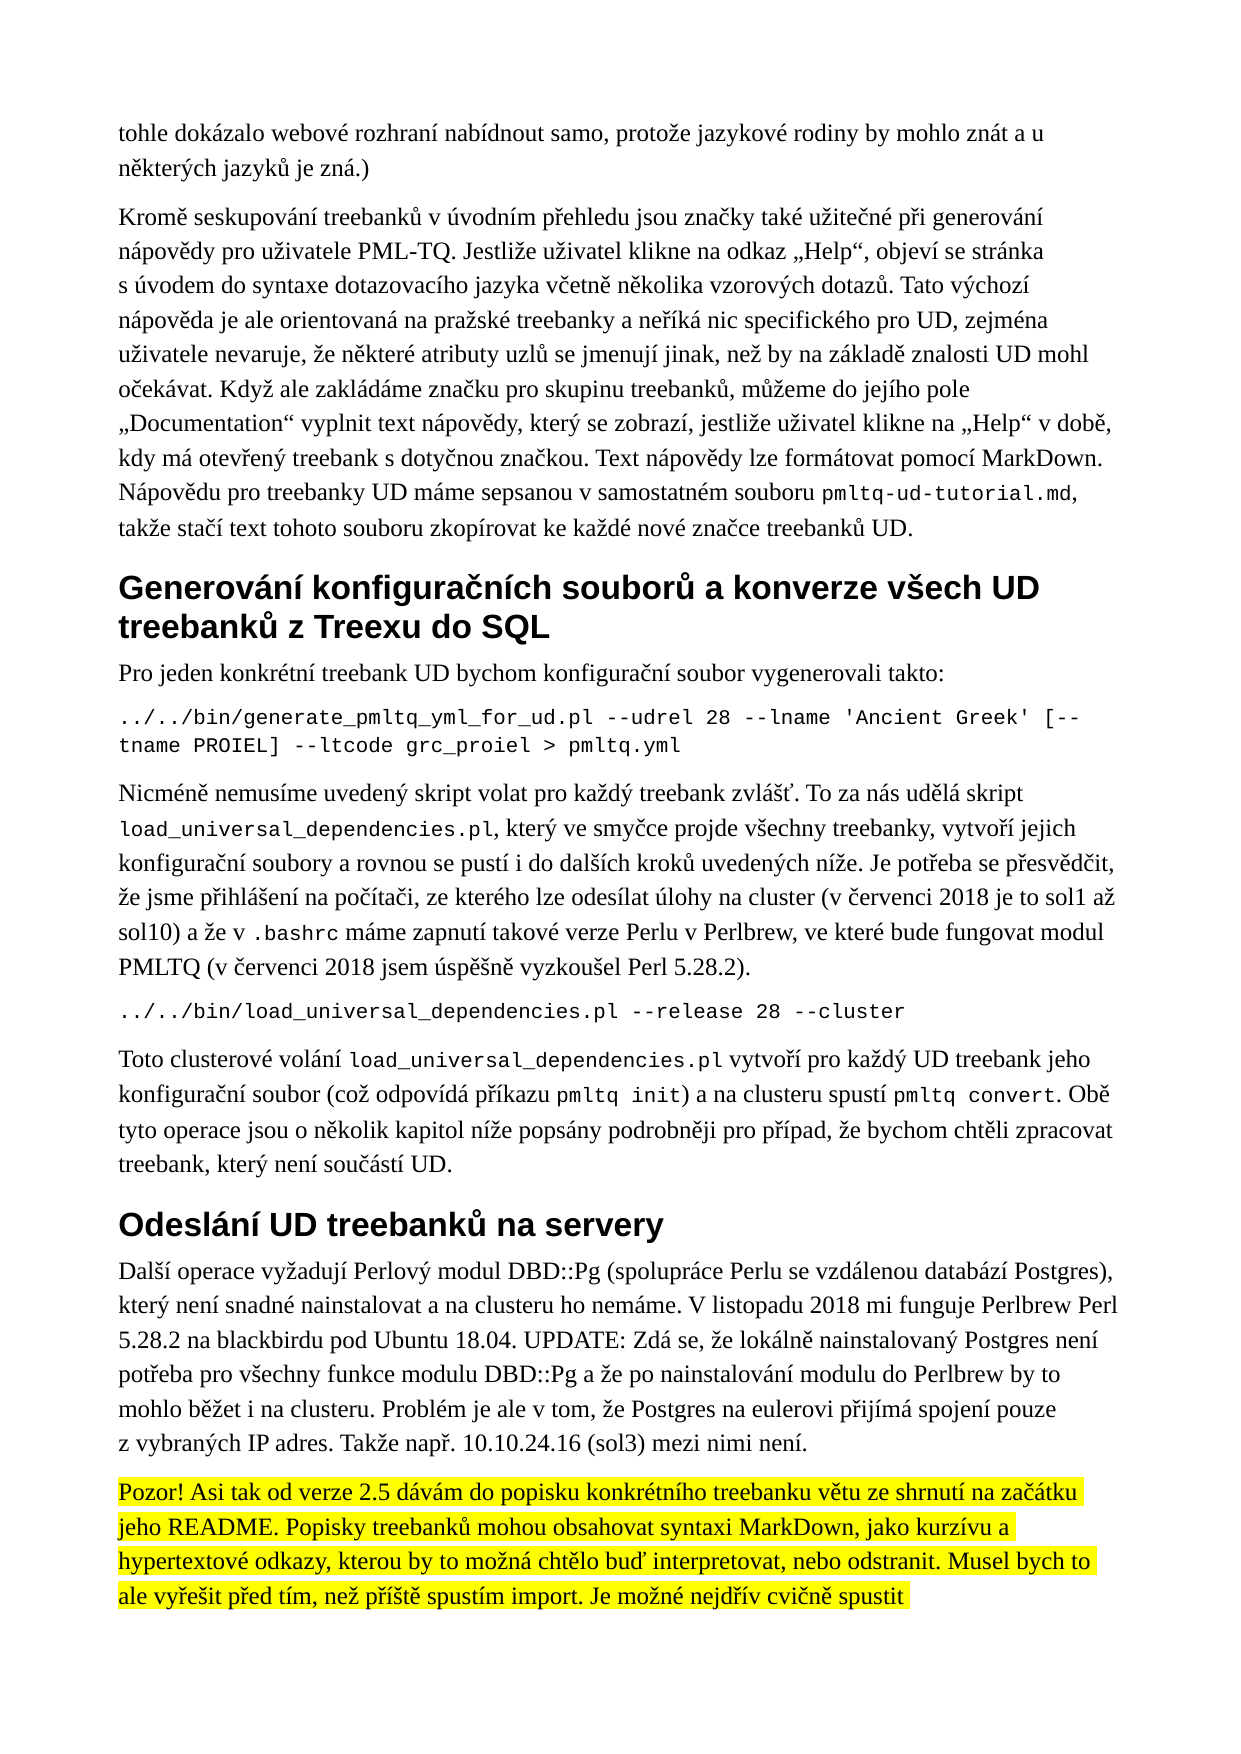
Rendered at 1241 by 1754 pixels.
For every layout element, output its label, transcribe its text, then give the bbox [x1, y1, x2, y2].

text ../../bin/generate_pmltq_yml_for_ud.pl --udrel 28 --lname 'Ancient Greek' [--tname PROIEL] --ltcode grc_proiel > pmltq.yml [118, 707, 1122, 759]
subtitle Odeslání UD treebanků na servery [118, 1205, 1122, 1243]
text Pro jeden konkrétní treebank UD bychom konfigurační soubor vygenerovali takto: [118, 658, 1122, 687]
text Nicméně nemusíme uvedený skript volat pro každý treebank zvlášť. To za nás udělá skript load_universal_dependencies.pl, který ve smyčce projde všechny treebanky, vytvoří jejich konfigurační soubory a rovnou se pustí i do dalších kroků uvedených níže. Je potřeba se přesvědčit, že jsme přihlášení na počítači, ze kterého lze odesílat úlohy na cluster (v červenci 2018 je to sol1 až sol10) a že v .bashrc máme zapnutí takové verze Perlu v Perlbrew, ve které bude fungovat modul PMLTQ (v červenci 2018 jsem úspěšně vyzkoušel Perl 5.28.2). [118, 778, 1122, 981]
text Kromě seskupování treebanků v úvodním přehledu jsou značky také užitečné při generování nápovědy pro uživatele PML-TQ. Jestliže uživatel klikne na odkaz „Help“, objeví se stránka s úvodem do syntaxe dotazovacího jazyka včetně několika vzorových dotazů. Tato výchozí nápověda je ale orientovaná na pražské treebanky a neříká nic specifického pro UD, zejména uživatele nevaruje, že některé atributy uzlů se jmenují jinak, než by na základě znalosti UD mohl očekávat. Když ale zakládáme značku pro skupinu treebanků, můžeme do jejího pole „Documentation“ vyplnit text nápovědy, který se zobrazí, jestliže uživatel klikne na „Help“ v době, kdy má otevřený treebank s dotyčnou značkou. Text nápovědy lze formátovat pomocí MarkDown. Nápovědu pro treebanky UD máme sepsanou v samostatném souboru pmltq-ud-tutorial.md, takže stačí text tohoto souboru zkopírovat ke každé nové značce treebanků UD. [118, 202, 1122, 542]
text ../../bin/load_universal_dependencies.pl --release 28 --cluster [118, 1001, 1122, 1025]
subtitle Generování konfiguračních souborů a konverze všech UD treebanků z Treexu do SQL [118, 568, 1122, 645]
text Toto clusterové volání load_universal_dependencies.pl vytvoří pro každý UD treebank jeho konfigurační soubor (což odpovídá příkazu pmltq init) a na clusteru spustí pmltq convert. Obě tyto operace jsou o několik kapitol níže popsány podrobněji pro případ, že bychom chtěli zpracovat treebank, který není součástí UD. [118, 1044, 1122, 1178]
text Pozor! Asi tak od verze 2.5 dávám do popisku konkrétního treebanku větu ze shrnutí na začátku jeho README. Popisky treebanků mohou obsahovat syntaxi MarkDown, jako kurzívu a hypertextové odkazy, kterou by to možná chtělo buď interpretovat, nebo odstranit. Musel bych to ale vyřešit před tím, než příště spustím import. Je možné nejdřív cvičně spustit [118, 1477, 1122, 1609]
text Další operace vyžadují Perlový modul DBD::Pg (spolupráce Perlu se vzdálenou databází Postgres), který není snadné nainstalovat a na clusteru ho nemáme. V listopadu 2018 mi funguje Perlbrew Perl 5.28.2 na blackbirdu pod Ubuntu 18.04. UPDATE: Zdá se, že lokálně nainstalovaný Postgres není potřeba pro všechny funkce modulu DBD::Pg a že po nainstalování modulu do Perlbrew by to mohlo běžet i na clusteru. Problém je ale v tom, že Postgres na eulerovi přijímá spojení pouze z vybraných IP adres. Takže např. 10.10.24.16 (sol3) mezi nimi není. [118, 1256, 1122, 1457]
text tohle dokázalo webové rozhraní nabídnout samo, protože jazykové rodiny by mohlo znát a u některých jazyků je zná.) [118, 118, 1122, 181]
